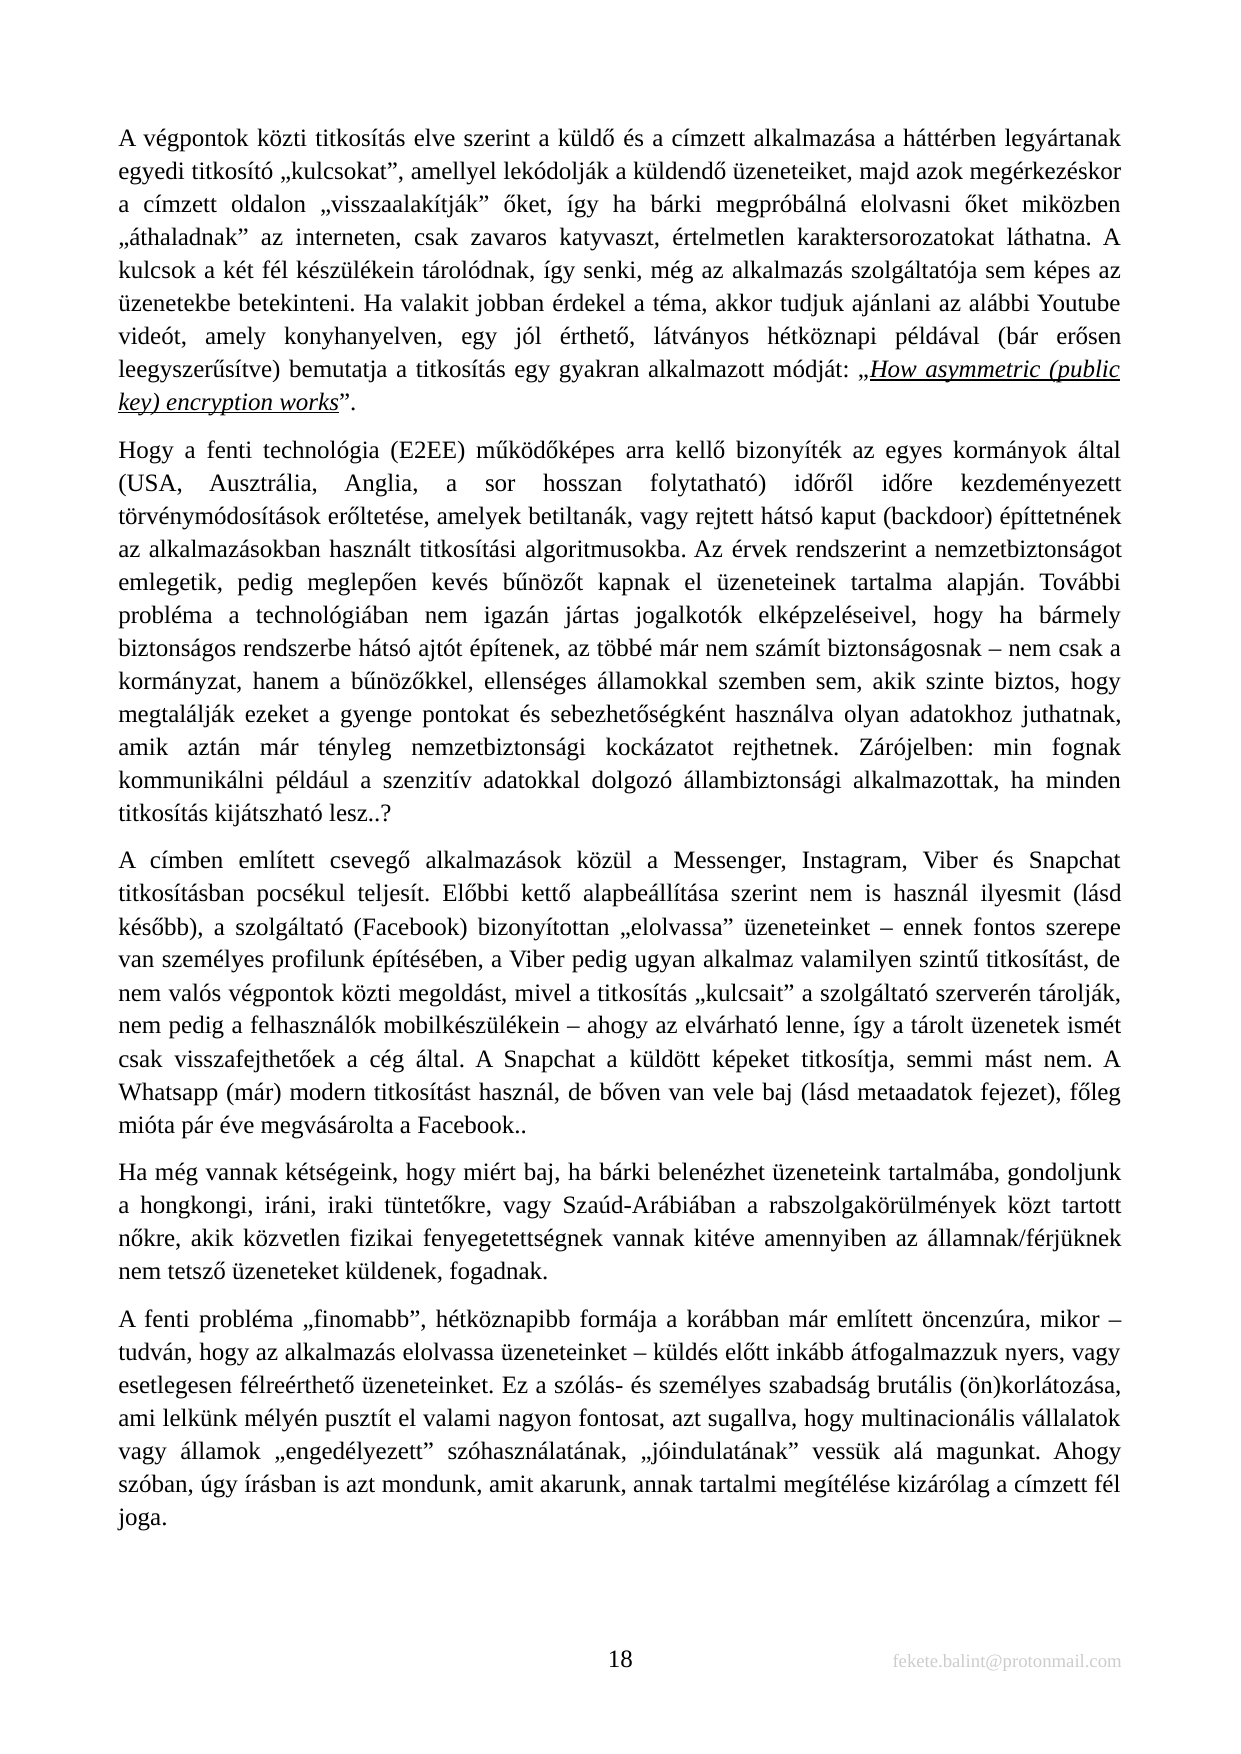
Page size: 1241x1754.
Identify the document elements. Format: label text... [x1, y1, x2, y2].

text Hogy a fenti technológia (E2EE) működőképes arra kellő bizonyíték az egyes kormányok által (USA, Ausztrália, Anglia, a sor hosszan folytatható) időről időre kezdeményezett törvénymódosítások erőltetése, amelyek betiltanák, vagy rejtett hátsó kaput (backdoor) építtetnének az alkalmazásokban használt titkosítási algoritmusokba. Az érvek rendszerint a nemzetbiztonságot emlegetik, pedig meglepően kevés bűnözőt kapnak el üzeneteinek tartalma alapján. További probléma a technológiában nem igazán jártas jogalkotók elképzeléseivel, hogy ha bármely biztonságos rendszerbe hátsó ajtót építenek, az többé már nem számít biztonságosnak – nem csak a kormányzat, hanem a bűnözőkkel, ellenséges államokkal szemben sem, akik szinte biztos, hogy megtalálják ezeket a gyenge pontokat és sebezhetőségként használva olyan adatokhoz juthatnak, amik aztán már tényleg nemzetbiztonsági kockázatot rejthetnek. Zárójelben: min fognak kommunikálni például a szenzitív adatokkal dolgozó állambiztonsági alkalmazottak, ha minden titkosítás kijátszható lesz..? [118, 435, 1122, 827]
text Ha még vannak kétségeink, hogy miért baj, ha bárki belenézhet üzeneteink tartalmába, gondoljunk a hongkongi, iráni, iraki tüntetőkre, vagy Szaúd-Arábiában a rabszolgakörülmények közt tartott nőkre, akik közvetlen fizikai fenyegetettségnek vannak kitéve amennyiben az államnak/férjüknek nem tetsző üzeneteket küldenek, fogadnak. [118, 1157, 1122, 1285]
text A fenti probléma „finomabb”, hétköznapibb formája a korábban már említett öncenzúra, mikor – tudván, hogy az alkalmazás elolvassa üzeneteinket – küldés előtt inkább átfogalmazzuk nyers, vagy esetlegesen félreérthető üzeneteinket. Ez a szólás- és személyes szabadság brutális (ön)korlátozása, ami lelkünk mélyén pusztít el valami nagyon fontosat, azt sugallva, hogy multinacionális vállalatok vagy államok „engedélyezett” szóhasználatának, „jóindulatának” vessük alá magunkat. Ahogy szóban, úgy írásban is azt mondunk, amit akarunk, annak tartalmi megítélése kizárólag a címzett fél joga. [118, 1304, 1122, 1531]
text A végpontok közti titkosítás elve szerint a küldő és a címzett alkalmazása a háttérben legyártanak egyedi titkosító „kulcsokat”, amellyel lekódolják a küldendő üzeneteiket, majd azok megérkezéskor a címzett oldalon „visszaalakítják” őket, így ha bárki megpróbálná elolvasni őket miközben „áthaladnak” az interneten, csak zavaros katyvaszt, értelmetlen karaktersorozatokat láthatna. A kulcsok a két fél készülékein tárolódnak, így senki, még az alkalmazás szolgáltatója sem képes az üzenetekbe betekinteni. Ha valakit jobban érdekel a téma, akkor tudjuk ajánlani az alábbi Youtube videót, amely konyhanyelven, egy jól érthető, látványos hétköznapi példával (bár erősen leegyszerűsítve) bemutatja a titkosítás egy gyakran alkalmazott módját: „How asymmetric (public key) encryption works”. [118, 123, 1122, 416]
text A címben említett csevegő alkalmazások közül a Messenger, Instagram, Viber és Snapchat titkosításban pocsékul teljesít. Előbbi kettő alapbeállítása szerint nem is használ ilyesmit (lásd később), a szolgáltató (Facebook) bizonyítottan „elolvassa” üzeneteinket – ennek fontos szerepe van személyes profilunk építésében, a Viber pedig ugyan alkalmaz valamilyen szintű titkosítást, de nem valós végpontok közti megoldást, mivel a titkosítás „kulcsait” a szolgáltató szerverén tárolják, nem pedig a felhasználók mobilkészülékein – ahogy az elvárható lenne, így a tárolt üzenetek ismét csak visszafejthetőek a cég által. A Snapchat a küldött képeket titkosítja, semmi mást nem. A Whatsapp (már) modern titkosítást használ, de bőven van vele baj (lásd metaadatok fejezet), főleg mióta pár éve megvásárolta a Facebook.. [118, 846, 1122, 1138]
